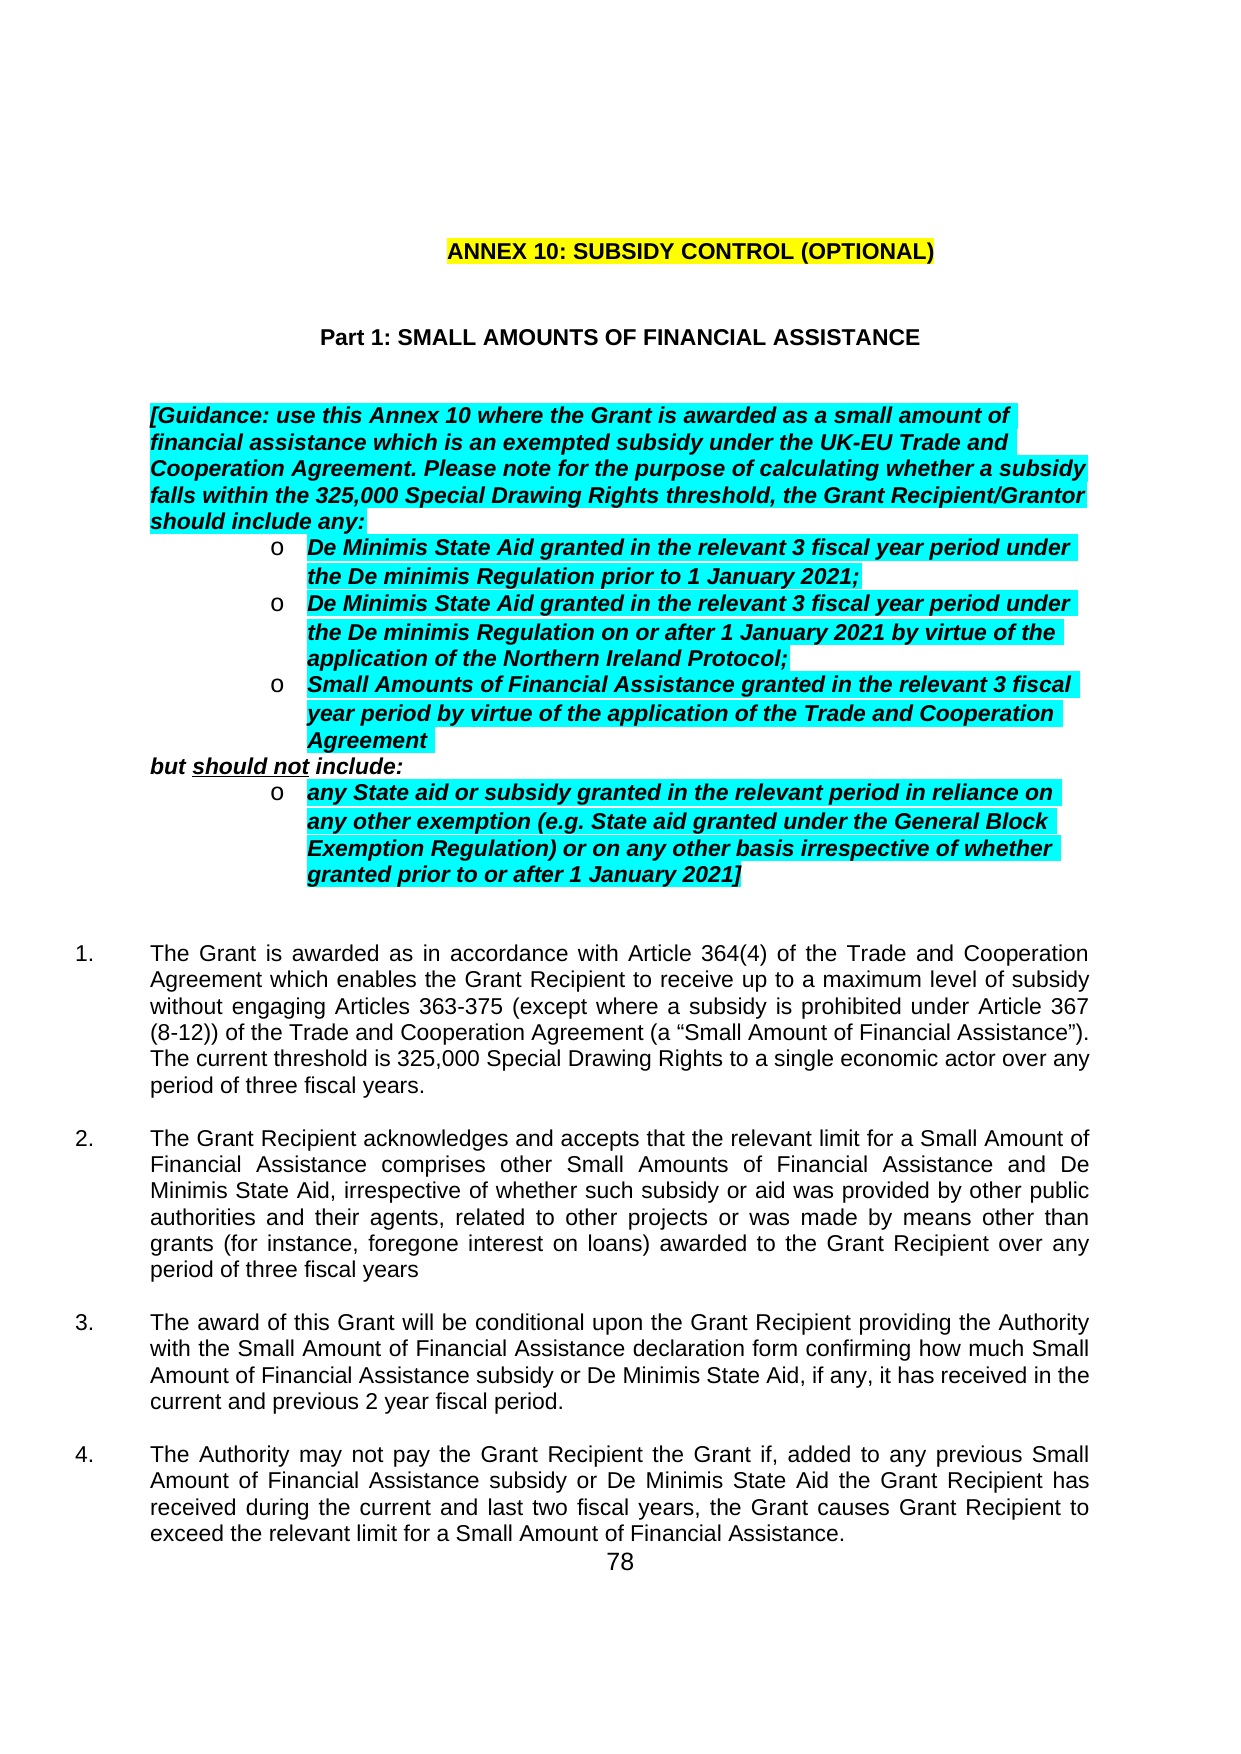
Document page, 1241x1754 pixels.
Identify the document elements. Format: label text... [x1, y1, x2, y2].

list The award of this Grant will be conditional upon the Grant Recipient providing the Authority with the Small Amount of Financial Assistance declaration form confirming how much Small Amount of Financial Assistance subsidy or De Minimis State Aid, if any, it has received in the current and previous 2 year fiscal period. [75, 1309, 1090, 1414]
subtitle ANNEX 10: SUBSIDY CONTROL (OPTIONAL) [291, 238, 1090, 264]
text Part 1: SMALL AMOUNTS OF FINANCIAL ASSISTANCE [150, 323, 1090, 350]
text [Guidance: use this Annex 10 where the Grant is awarded as a small amount of financial assistance which is an exempted subsidy under the UK-EU Trade and Cooperation Agreement. Please note for the purpose of calculating whether a subsidy falls within the 325,000 Special Drawing Rights threshold, the Grant Recipient/Grantor should include any: [150, 402, 1090, 534]
list De Minimis State Aid granted in the relevant 3 fiscal year period under the De minimis Regulation prior to 1 January 2021; [269, 534, 1090, 589]
list The Grant is awarded as in accordance with Article 364(4) of the Trade and Cooperation Agreement which enables the Grant Recipient to receive up to a maximum level of subsidy without engaging Articles 363-375 (except where a subsidy is prohibited under Article 367 (8-12)) of the Trade and Cooperation Agreement (a “Small Amount of Financial Assistance”). The current threshold is 325,000 Special Drawing Rights to a single economic actor over any period of three fiscal years. [75, 940, 1090, 1098]
list any State aid or subsidy granted in the relevant period in reliance on any other exemption (e.g. State aid granted under the General Block Exemption Regulation) or on any other basis irrespective of whether granted prior to or after 1 January 2021] [269, 779, 1090, 887]
list Small Amounts of Financial Assistance granted in the relevant 3 fiscal year period by virtue of the application of the Trade and Cooperation Agreement [269, 671, 1090, 753]
list De Minimis State Aid granted in the relevant 3 fiscal year period under the De minimis Regulation on or after 1 January 2021 by virtue of the application of the Northern Ireland Protocol; [269, 589, 1090, 671]
list The Grant Recipient acknowledges and accepts that the relevant limit for a Small Amount of Financial Assistance comprises other Small Amounts of Financial Assistance and De Minimis State Aid, irrespective of whether such subsidy or aid was provided by other public authorities and their agents, related to other projects or was made by means other than grants (for instance, foregone interest on loans) awarded to the Grant Recipient over any period of three fiscal years [75, 1124, 1090, 1283]
text but should not include: [150, 753, 1090, 779]
list The Authority may not pay the Grant Recipient the Grant if, added to any previous Small Amount of Financial Assistance subsidy or De Minimis State Aid the Grant Recipient has received during the current and last two fiscal years, the Grant causes Grant Recipient to exceed the relevant limit for a Small Amount of Financial Assistance. [75, 1441, 1090, 1546]
